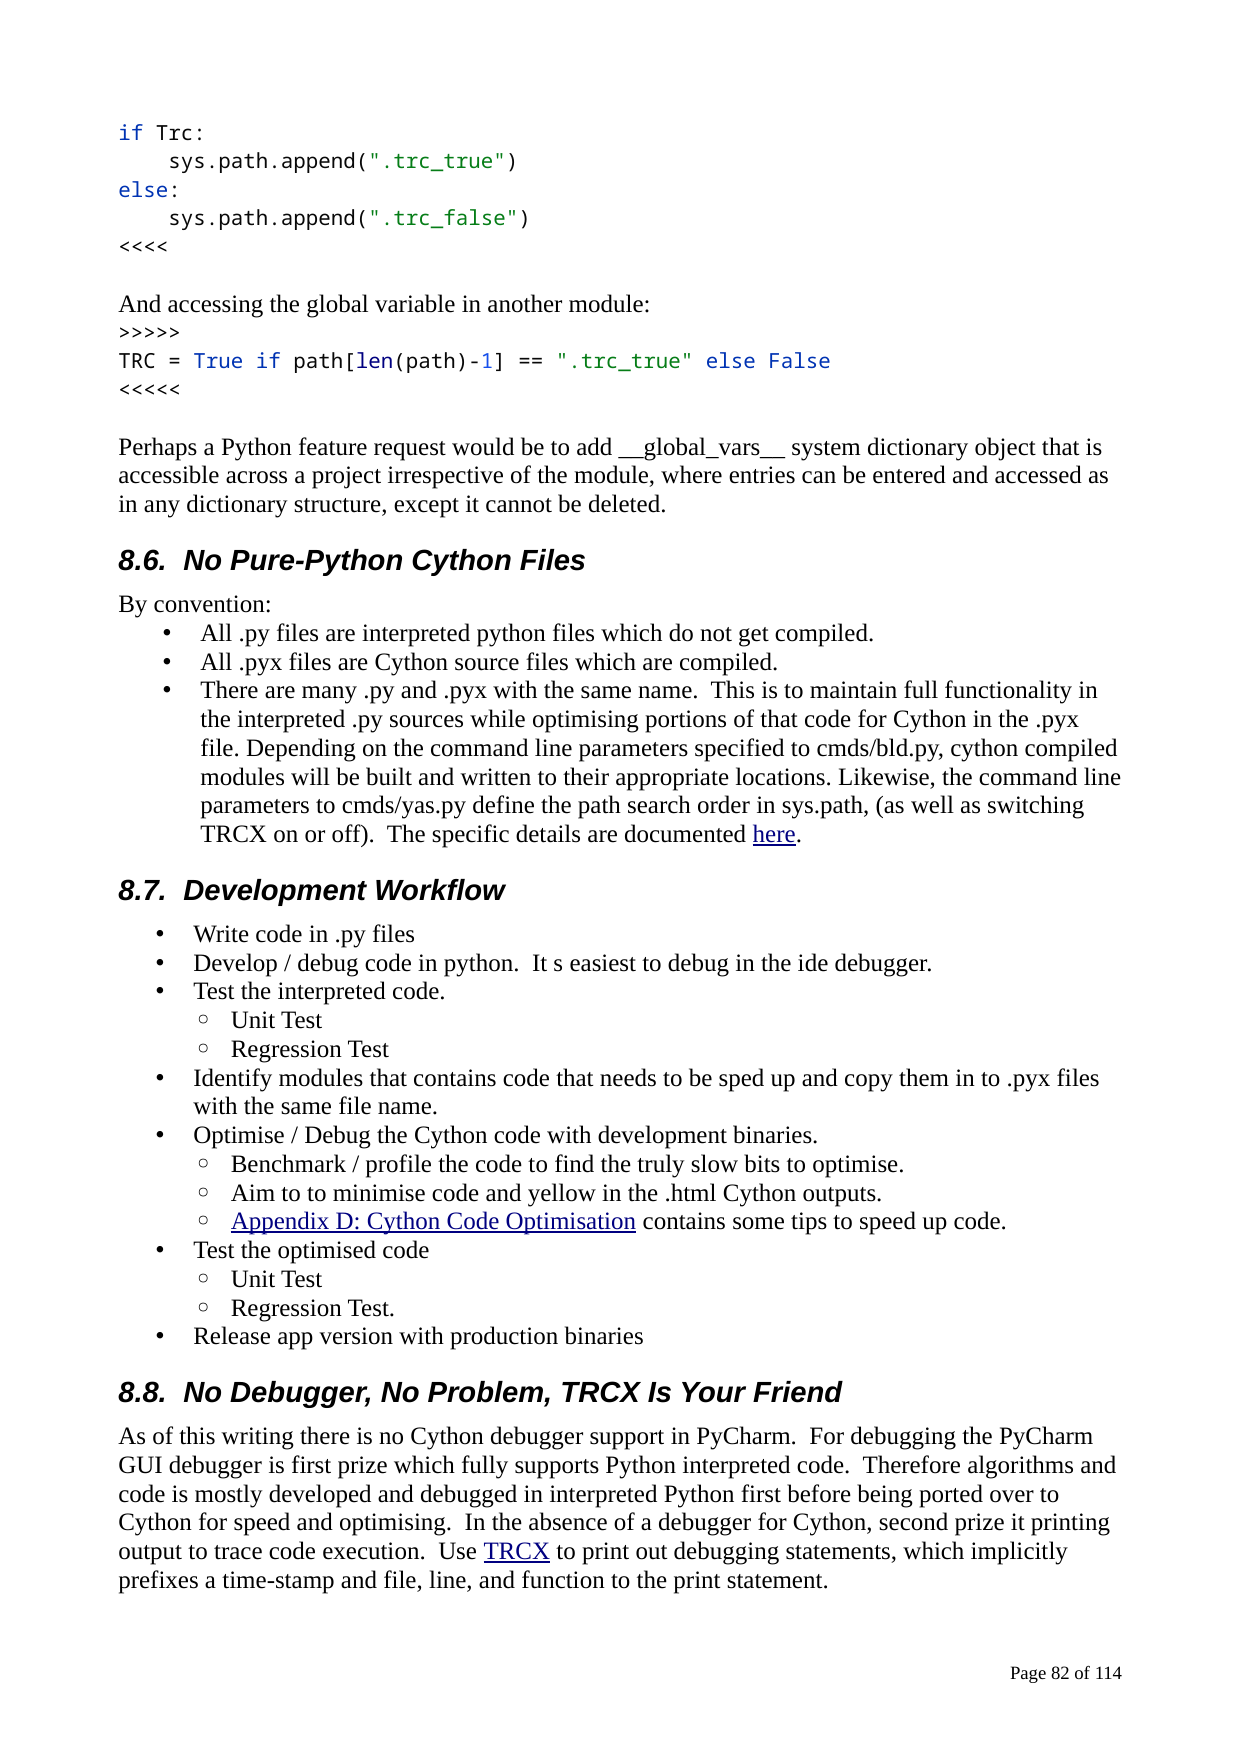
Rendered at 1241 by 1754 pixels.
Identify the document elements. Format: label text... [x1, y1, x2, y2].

list Regression Test [193, 1034, 1122, 1063]
list Appendix D: Cython Code Optimisation contains some tips to speed up code. [193, 1206, 1122, 1235]
text if Trc: sys.path.append(".trc_true") else: sys.path.append(".trc_false") <<<< [118, 118, 1122, 260]
subtitle No Debugger, No Problem, TRCX Is Your Friend [118, 1375, 1122, 1409]
subtitle No Pure-Python Cython Files [118, 543, 1122, 577]
list Test the interpreted code. [156, 976, 1122, 1005]
list Write code in .py files [156, 919, 1122, 948]
list Test the optimised code [156, 1235, 1122, 1264]
text By convention: [118, 589, 1122, 618]
subtitle Development Workflow [118, 873, 1122, 906]
list Develop / debug code in python. It s easiest to debug in the ide debugger. [156, 948, 1122, 976]
text As of this writing there is no Cython debugger support in PyCharm. For debugging the PyCharm GUI debugger is first prize which fully supports Python interpreted code. Therefore algorithms and code is mostly developed and debugged in interpreted Python first before being ported over to Cython for speed and optimising. In the absence of a debugger for Cython, second prize it printing output to trace code execution. Use TRCX to print out debugging statements, which implicitly prefixes a time-stamp and file, line, and function to the print statement. [118, 1421, 1122, 1594]
list Unit Test [193, 1005, 1122, 1034]
list Aim to to minimise code and yellow in the .html Cython outputs. [193, 1178, 1122, 1206]
list Unit Test [193, 1264, 1122, 1293]
list Regression Test. [193, 1293, 1122, 1321]
list Release app version with production binaries [156, 1321, 1122, 1350]
text Perhaps a Python feature request would be to add __global_vars__ system dictionary object that is accessible across a project irrespective of the module, where entries can be entered and accessed as in any dictionary structure, except it cannot be deleted. [118, 432, 1122, 518]
list Identify modules that contains code that needs to be sped up and copy them in to .pyx files with the same file name. [156, 1063, 1122, 1120]
text >>>>> [118, 318, 1122, 346]
list There are many .py and .pyx with the same name. This is to maintain full functionality in the interpreted .py sources while optimising portions of that code for Cython in the .pyx file. Depending on the command line parameters specified to cmds/bld.py, cython compiled modules will be built and written to their appropriate locations. Likewise, the command line parameters to cmds/yas.py define the path search order in sys.path, (as well as switching TRCX on or off). The specific details are documented here. [163, 675, 1122, 848]
text TRC = True if path[len(path)-1] == ".trc_true" else False <<<<< [118, 346, 1122, 403]
text And accessing the global variable in another module: [118, 289, 1122, 318]
list Optimise / Debug the Cython code with development binaries. [156, 1120, 1122, 1149]
list All .pyx files are Cython source files which are compiled. [163, 647, 1122, 675]
list All .py files are interpreted python files which do not get compiled. [163, 618, 1122, 647]
list Benchmark / profile the code to find the truly slow bits to optimise. [193, 1149, 1122, 1178]
